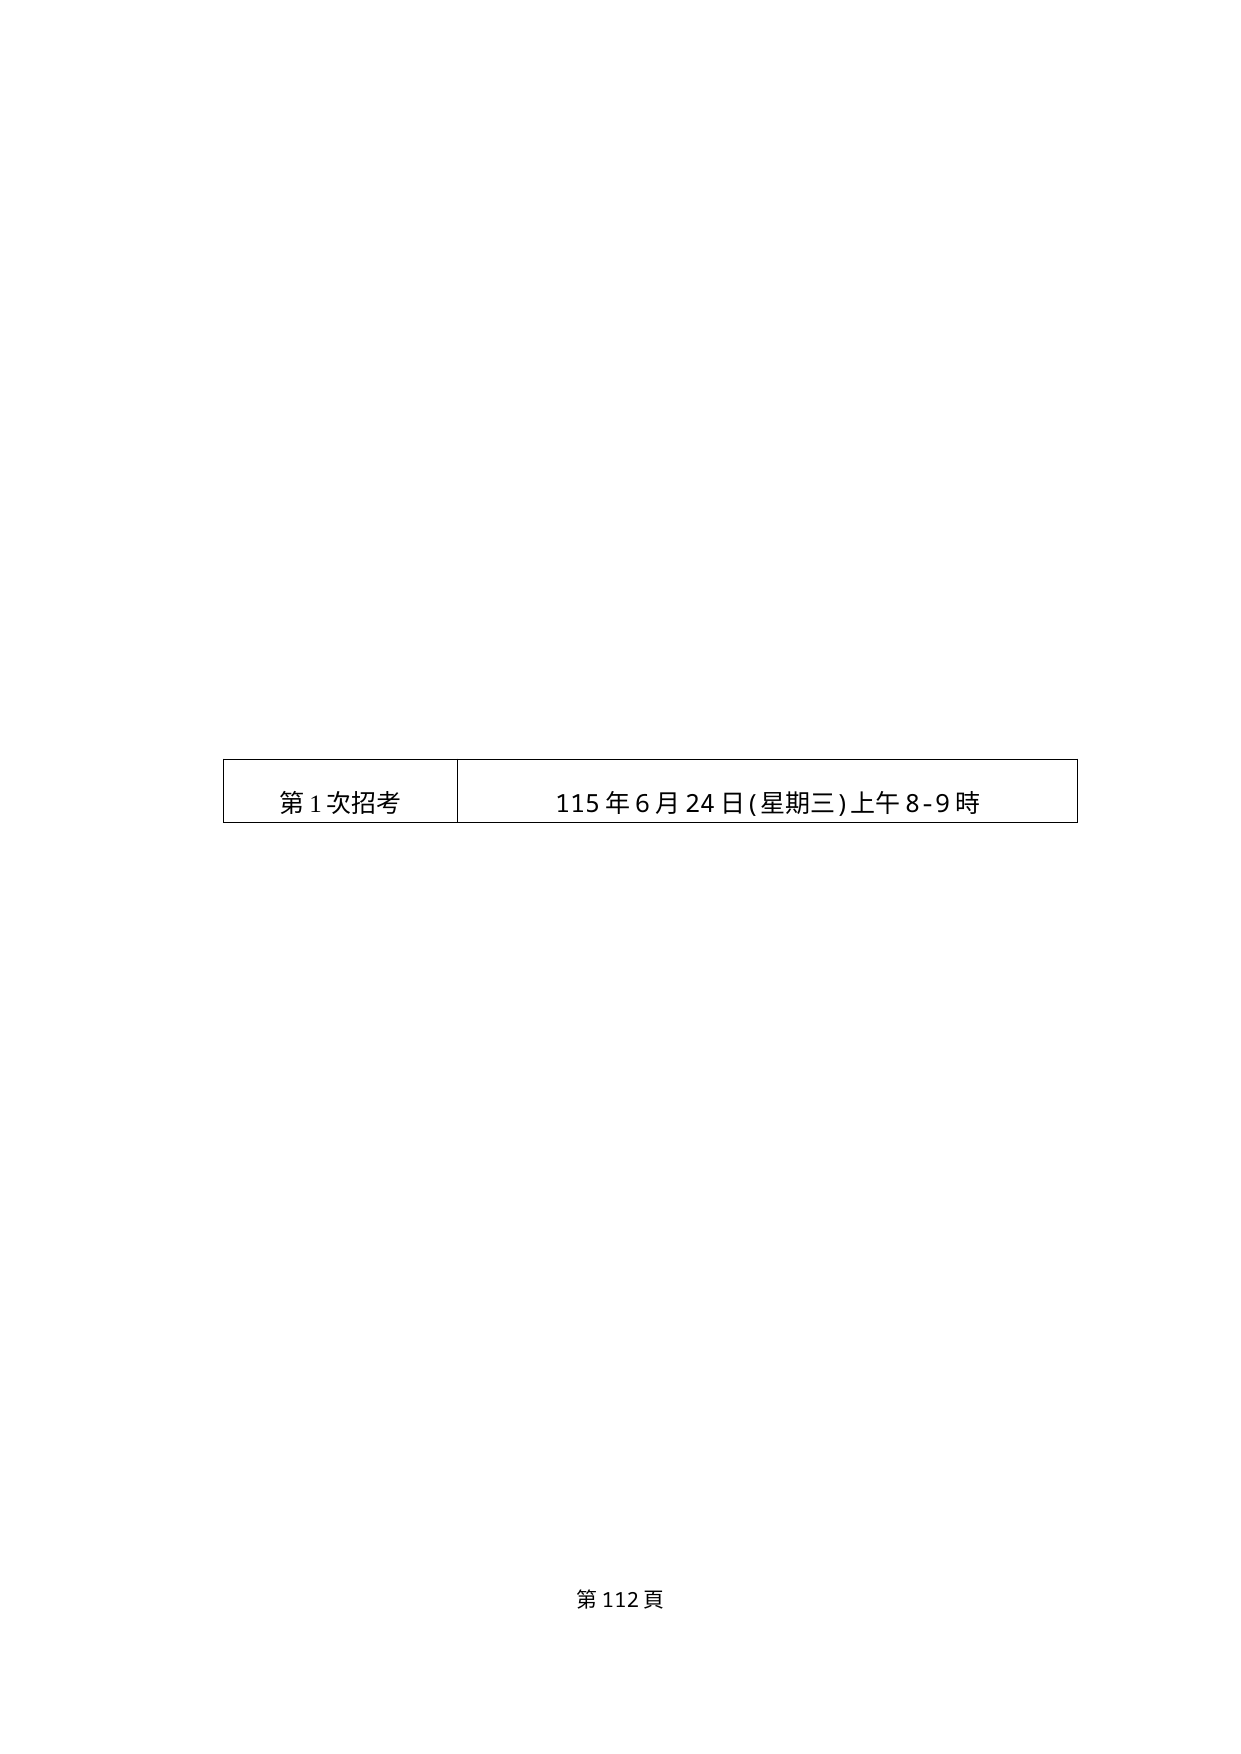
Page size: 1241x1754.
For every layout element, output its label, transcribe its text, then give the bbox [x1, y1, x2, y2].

table_cell 第1次招考 [224, 760, 457, 822]
table_cell 115年6月24日(星期三)上午8-9時 [458, 760, 1077, 822]
